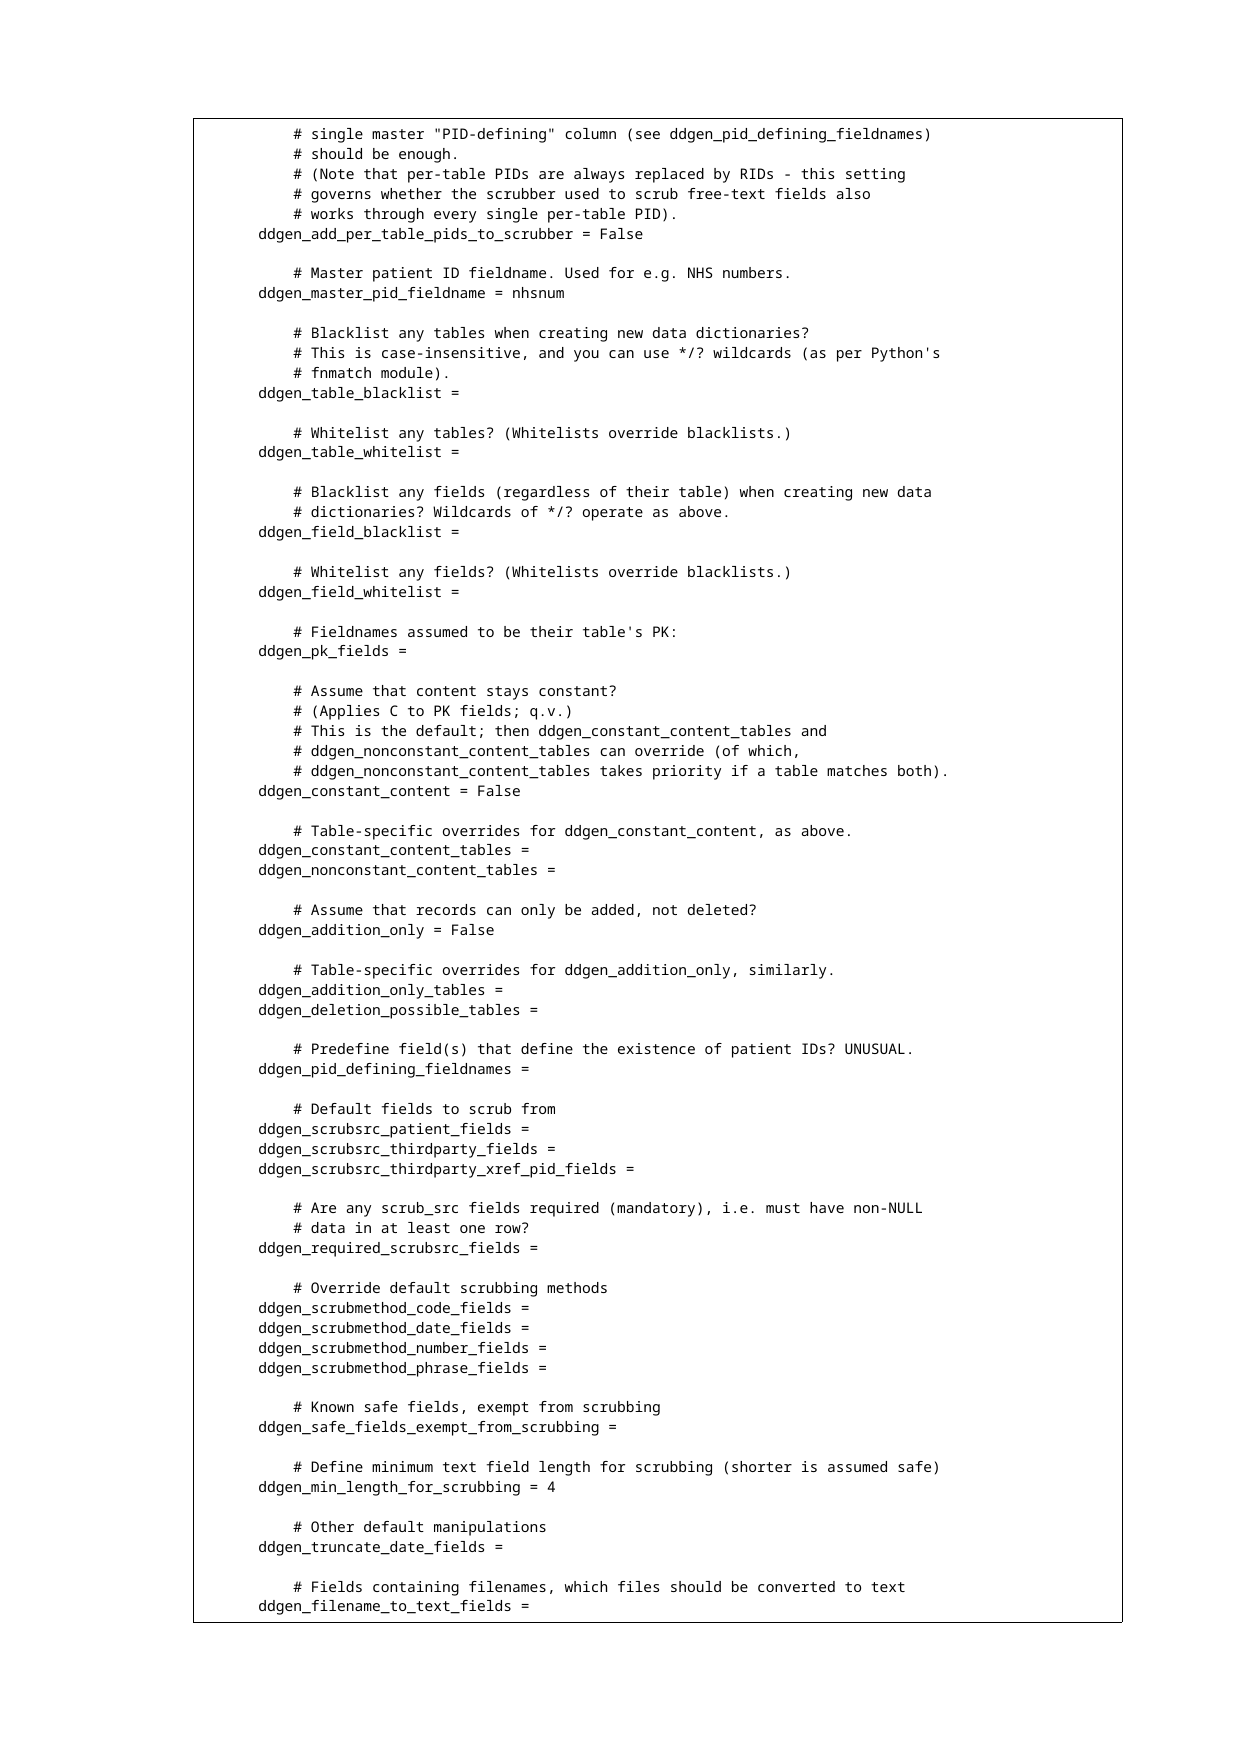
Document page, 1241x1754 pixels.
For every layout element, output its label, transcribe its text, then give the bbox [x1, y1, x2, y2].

table_header # single master "PID-defining" column (see ddgen_pid_defining_fieldnames) # should be enough. # (Note that per-table PIDs are always replaced by RIDs - this setting # governs whether the scrubber used to scrub free-text fields also # works through every single per-table PID). ddgen_add_per_table_pids_to_scrubber = False # Master patient ID fieldname. Used for e.g. NHS numbers. ddgen_master_pid_fieldname = nhsnum # Blacklist any tables when creating new data dictionaries? # This is case-insensitive, and you can use */? wildcards (as per Python's # fnmatch module). ddgen_table_blacklist = # Whitelist any tables? (Whitelists override blacklists.) ddgen_table_whitelist = # Blacklist any fields (regardless of their table) when creating new data # dictionaries? Wildcards of */? operate as above. ddgen_field_blacklist = # Whitelist any fields? (Whitelists override blacklists.) ddgen_field_whitelist = # Fieldnames assumed to be their table's PK: ddgen_pk_fields = # Assume that content stays constant? # (Applies C to PK fields; q.v.) # This is the default; then ddgen_constant_content_tables and # ddgen_nonconstant_content_tables can override (of which, # ddgen_nonconstant_content_tables takes priority if a table matches both). ddgen_constant_content = False # Table-specific overrides for ddgen_constant_content, as above. ddgen_constant_content_tables = ddgen_nonconstant_content_tables = # Assume that records can only be added, not deleted? ddgen_addition_only = False # Table-specific overrides for ddgen_addition_only, similarly. ddgen_addition_only_tables = ddgen_deletion_possible_tables = # Predefine field(s) that define the existence of patient IDs? UNUSUAL. ddgen_pid_defining_fieldnames = # Default fields to scrub from ddgen_scrubsrc_patient_fields = ddgen_scrubsrc_thirdparty_fields = ddgen_scrubsrc_thirdparty_xref_pid_fields = # Are any scrub_src fields required (mandatory), i.e. must have non-NULL # data in at least one row? ddgen_required_scrubsrc_fields = # Override default scrubbing methods ddgen_scrubmethod_code_fields = ddgen_scrubmethod_date_fields = ddgen_scrubmethod_number_fields = ddgen_scrubmethod_phrase_fields = # Known safe fields, exempt from scrubbing ddgen_safe_fields_exempt_from_scrubbing = # Define minimum text field length for scrubbing (shorter is assumed safe) ddgen_min_length_for_scrubbing = 4 # Other default manipulations ddgen_truncate_date_fields = # Fields containing filenames, which files should be converted to text ddgen_filename_to_text_fields = [194, 119, 1122, 1622]
